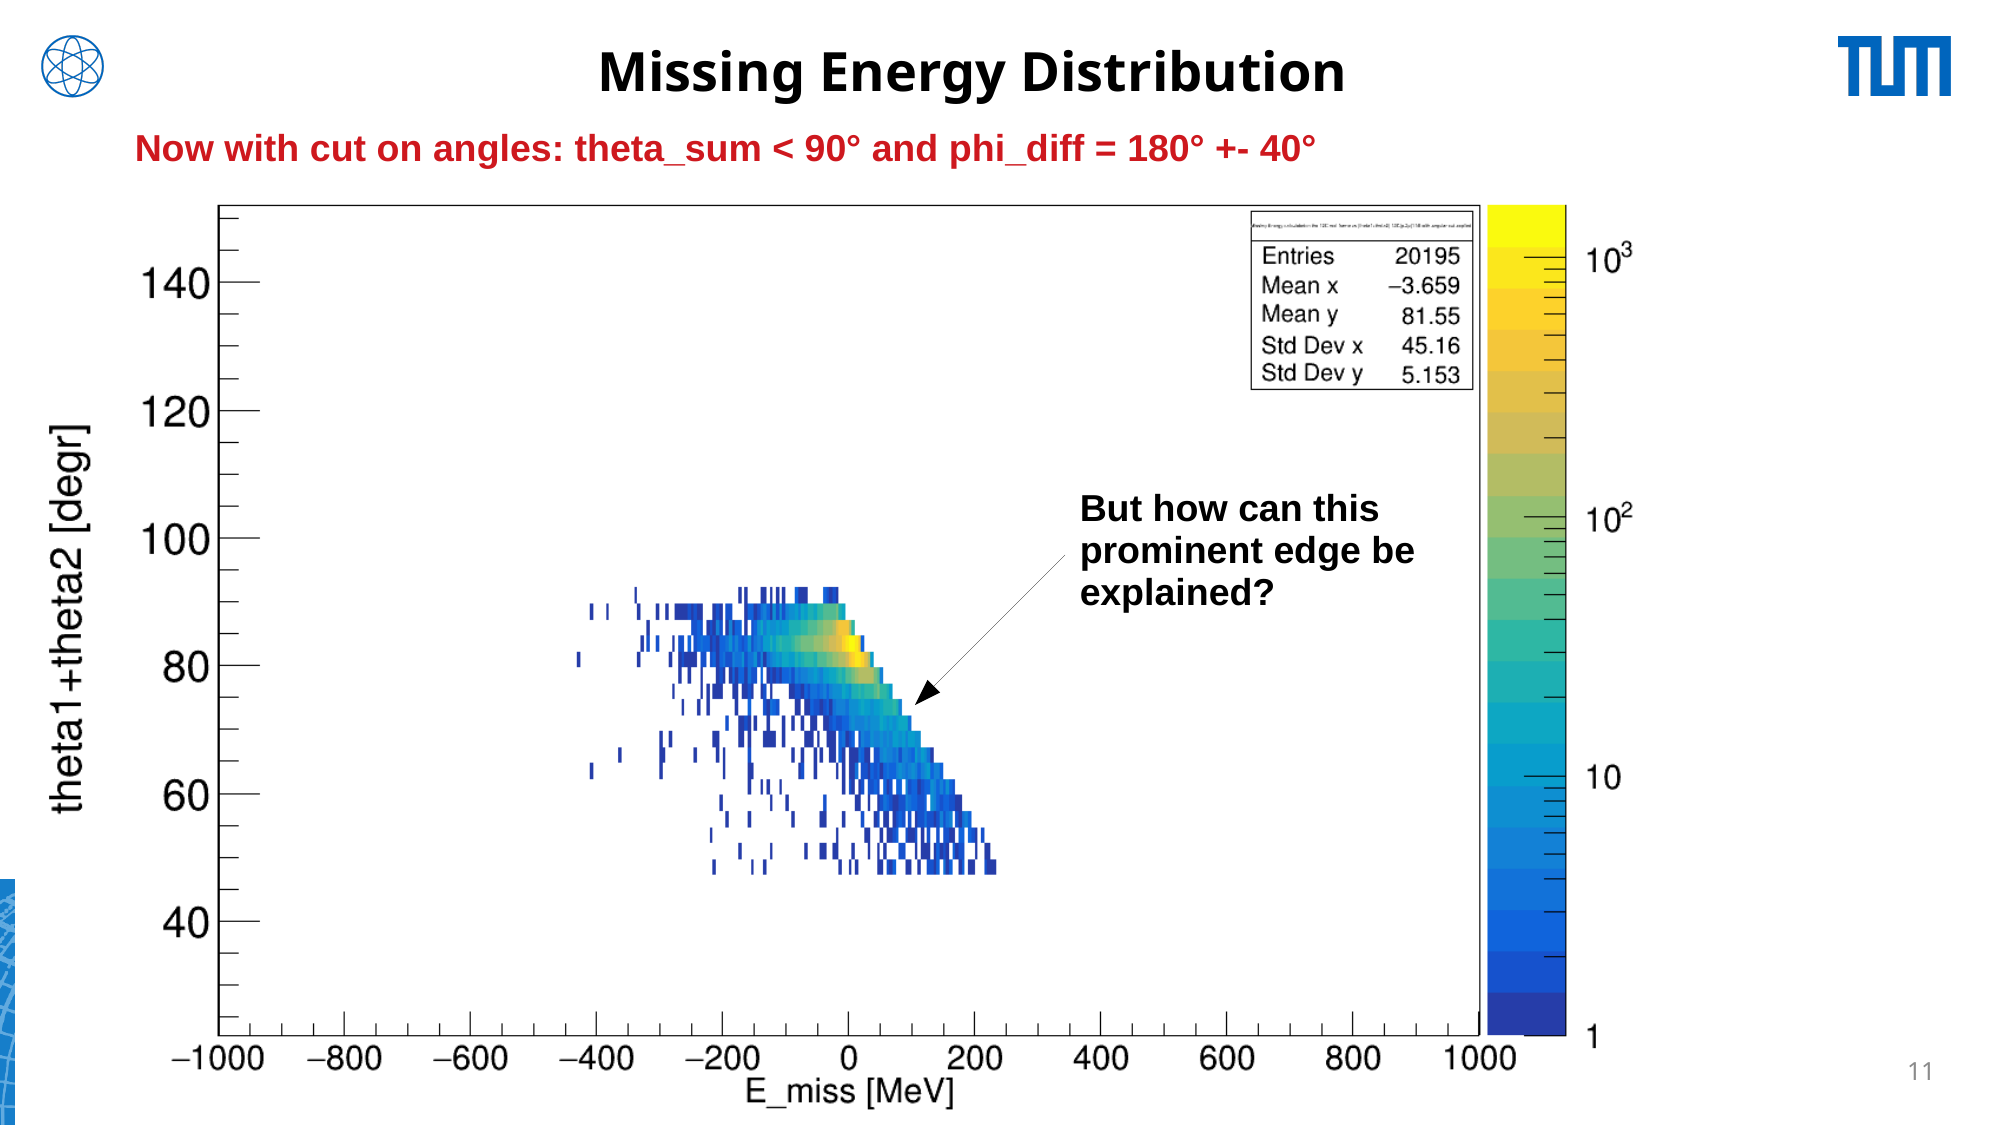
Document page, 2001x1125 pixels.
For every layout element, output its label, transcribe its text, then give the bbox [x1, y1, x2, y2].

title Missing Energy Distribution [137, 32, 1809, 109]
text_box Now with cut on angles: theta_sum < 90° and phi_diff = 180° +- 40° [120, 120, 1381, 180]
picture [1838, 36, 1951, 96]
picture [0, 179, 1636, 1125]
slide_number [1636, 1042, 1951, 1103]
text_box But how can this prominent edge be explained? [1065, 479, 1531, 621]
picture [36, 30, 108, 101]
